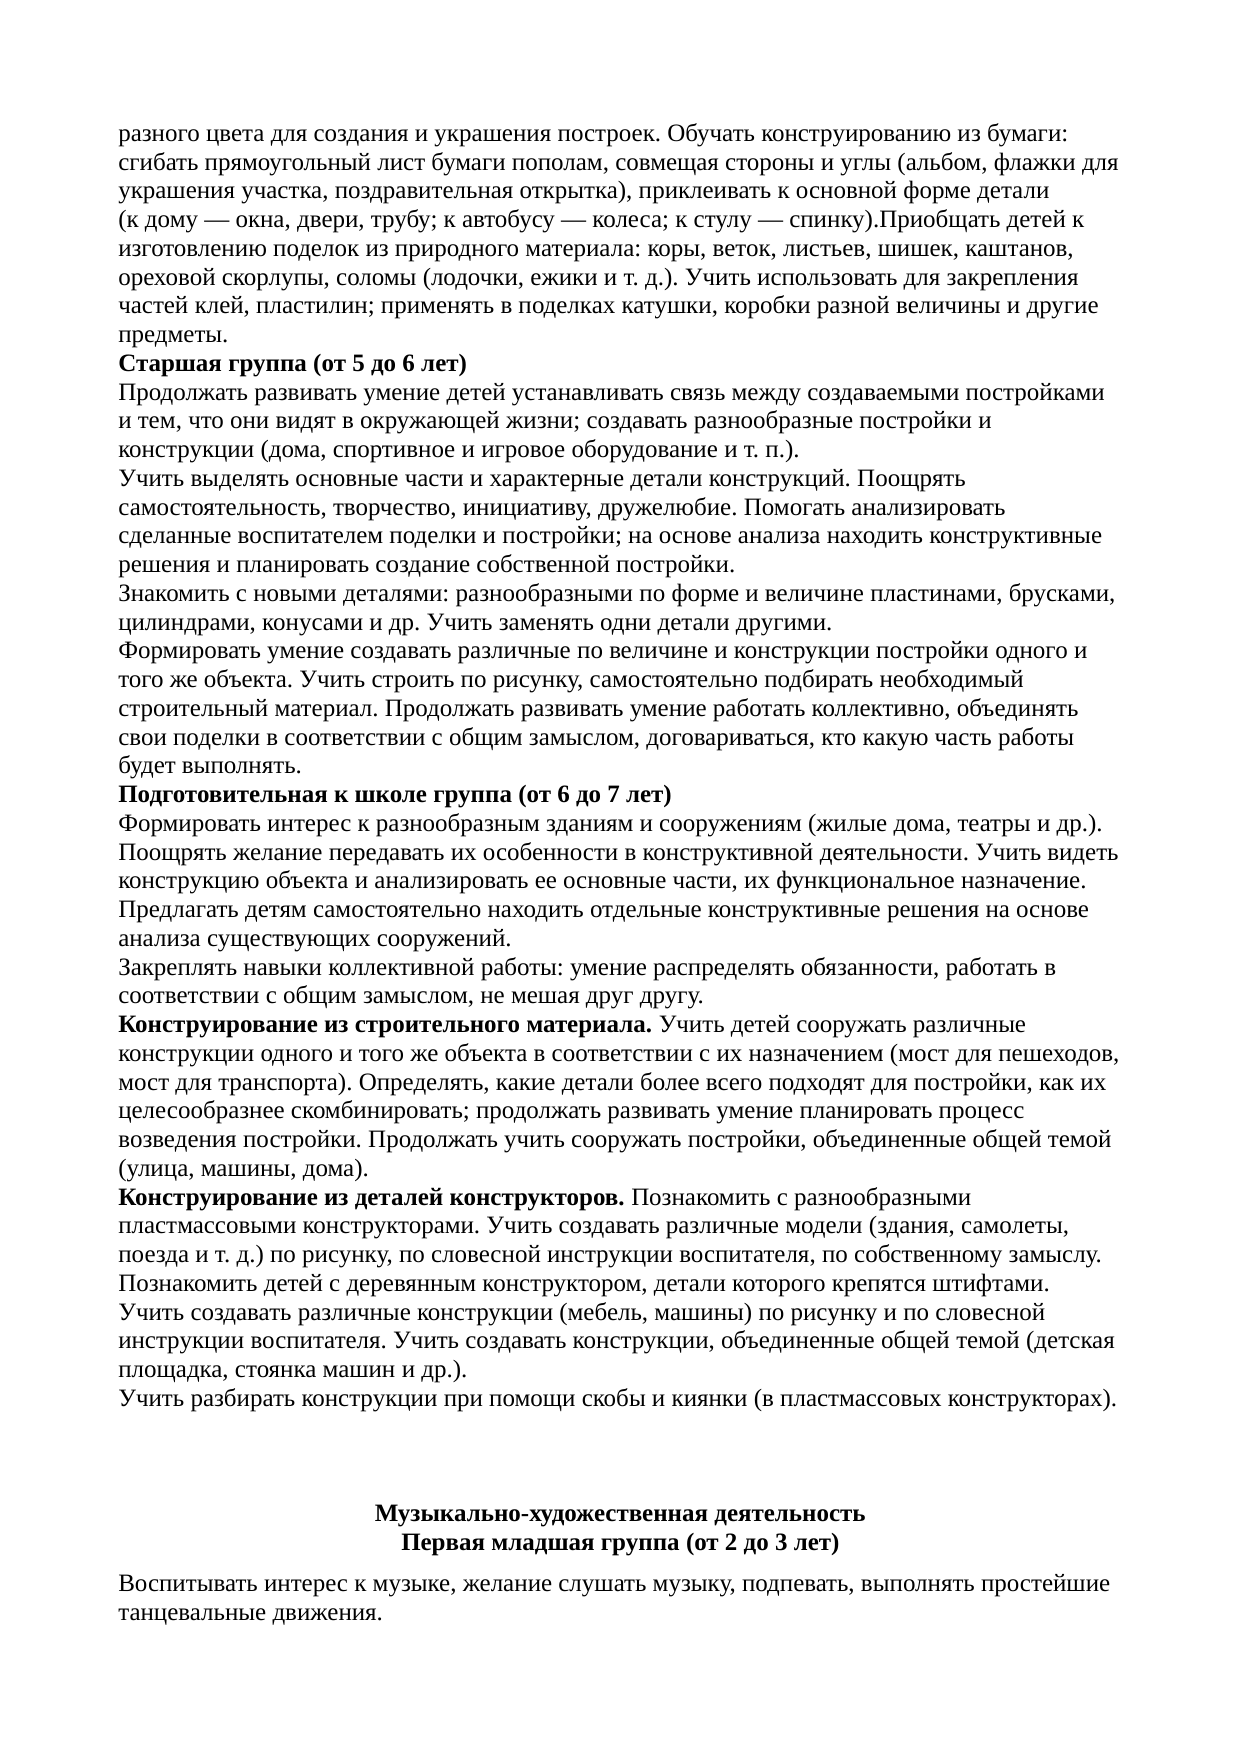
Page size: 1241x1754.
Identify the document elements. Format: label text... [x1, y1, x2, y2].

text Конструирование из строительного материала. Учить детей сооружать различные конструкции одного и того же объекта в соответствии с их назначением (мост для пешеходов, мост для транспорта). Определять, какие детали более всего подходят для постройки, как их целесообразнее скомбинировать; продолжать развивать умение планировать процесс возведения постройки. Продолжать учить сооружать постройки, объединенные общей темой (улица, машины, дома). [118, 1009, 1122, 1182]
text Продолжать развивать умение детей устанавливать связь между создаваемыми постройками и тем, что они видят в окружающей жизни; создавать разнообразные постройки и конструкции (дома, спортивное и игровое оборудование и т. п.). [118, 377, 1122, 463]
text Первая младшая группа (от 2 до 3 лет) [118, 1527, 1122, 1556]
text Формировать умение создавать различные по величине и конструкции постройки одного и того же объекта. Учить строить по рисунку, самостоятельно подбирать необходимый строительный материал. Продолжать развивать умение работать коллективно, объединять свои поделки в соответствии с общим замыслом, договариваться, кто какую часть работы будет выполнять. [118, 636, 1122, 779]
text Учить разбирать конструкции при помощи скобы и киянки (в пластмассовых конструкторах). [118, 1383, 1122, 1412]
text разного цвета для создания и украшения построек. Обучать конструированию из бумаги: сгибать прямоугольный лист бумаги пополам, совмещая стороны и углы (альбом, флажки для украшения участка, поздравительная открытка), приклеивать к основной форме детали [118, 118, 1122, 204]
text (к дому — окна, двери, трубу; к автобусу — колеса; к стулу — спинку).Приобщать детей к изготовлению поделок из природного материала: коры, веток, листьев, шишек, каштанов, ореховой скорлупы, соломы (лодочки, ежики и т. д.). Учить использовать для закрепления частей клей, пластилин; применять в поделках катушки, коробки разной величины и другие предметы. [118, 204, 1122, 348]
text Формировать интерес к разнообразным зданиям и сооружениям (жилые дома, театры и др.). Поощрять желание передавать их особенности в конструктивной деятельности. Учить видеть конструкцию объекта и анализировать ее основные части, их функциональное назначение. Предлагать детям самостоятельно находить отдельные конструктивные решения на основе анализа существующих сооружений. [118, 808, 1122, 952]
text Музыкально-художественная деятельность [118, 1498, 1122, 1527]
text Знакомить с новыми деталями: разнообразными по форме и величине пластинами, брусками, цилиндрами, конусами и др. Учить заменять одни детали другими. [118, 578, 1122, 636]
text Подготовительная к школе группа (от 6 до 7 лет) [118, 779, 1122, 808]
text Учить выделять основные части и характерные детали конструкций. Поощрять самостоятельность, творчество, инициативу, дружелюбие. Помогать анализировать сделанные воспитателем поделки и постройки; на основе анализа находить конструктивные решения и планировать создание собственной постройки. [118, 463, 1122, 578]
text Конструирование из деталей конструкторов. Познакомить с разнообразными пластмассовыми конструкторами. Учить создавать различные модели (здания, самолеты, поезда и т. д.) по рисунку, по словесной инструкции воспитателя, по собственному замыслу. Познакомить детей с деревянным конструктором, детали которого крепятся штифтами. Учить создавать различные конструкции (мебель, машины) по рисунку и по словесной инструкции воспитателя. Учить создавать конструкции, объединенные общей темой (детская площадка, стоянка машин и др.). [118, 1182, 1122, 1383]
text Воспитывать интерес к музыке, желание слушать музыку, подпевать, выполнять простейшие танцевальные движения. [118, 1568, 1122, 1626]
text Закреплять навыки коллективной работы: умение распределять обязанности, работать в соответствии с общим замыслом, не мешая друг другу. [118, 952, 1122, 1009]
text Старшая группа (от 5 до 6 лет) [118, 348, 1122, 377]
